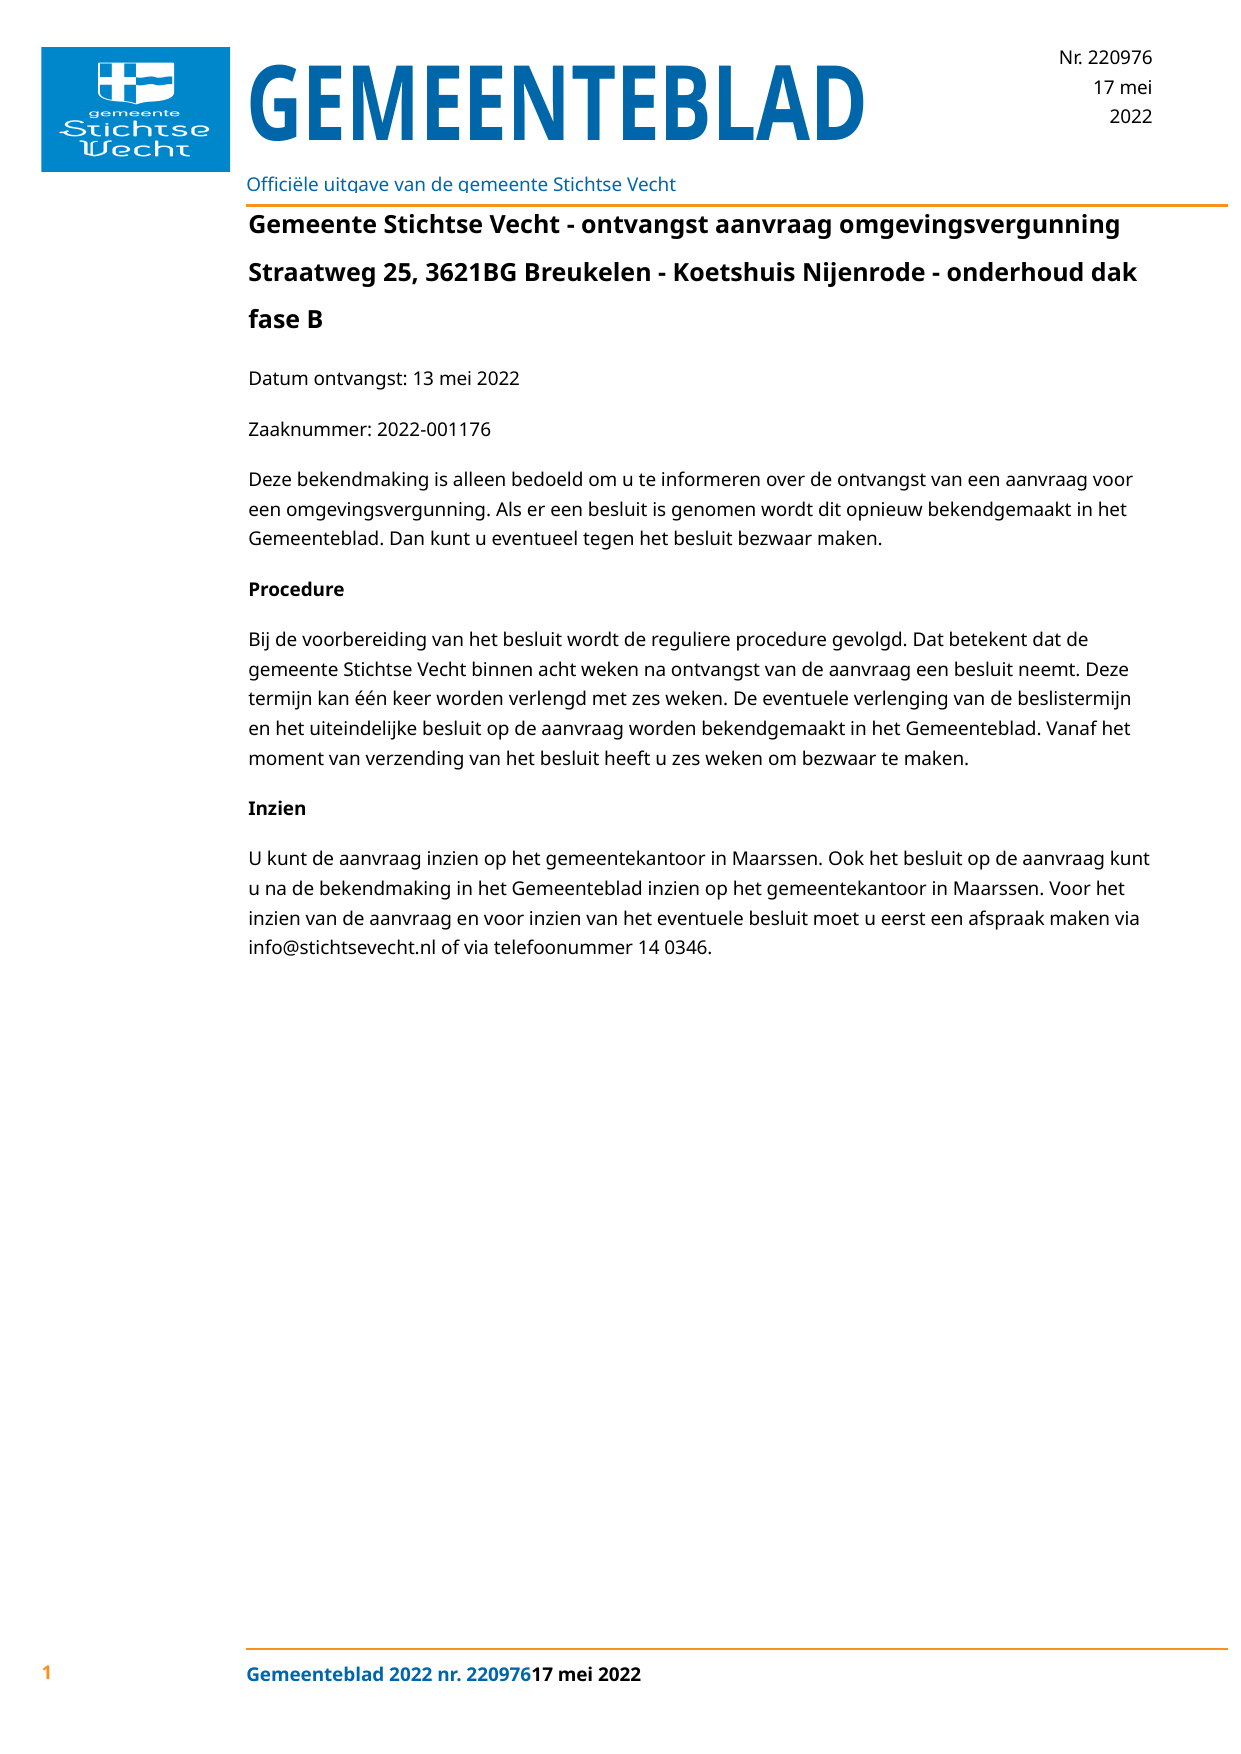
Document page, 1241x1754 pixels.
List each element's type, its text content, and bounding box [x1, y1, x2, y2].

text Deze bekendmaking is alleen bedoeld om u te informeren over de ontvangst van een aanvraag voor een omgevingsvergunning. Als er een besluit is genomen wordt dit opnieuw bekendgemaakt in het Gemeenteblad. Dan kunt u eventueel tegen het besluit bezwaar maken. [248, 466, 1152, 551]
text Bij de voorbereiding van het besluit wordt de reguliere procedure gevolgd. Dat betekent dat de gemeente Stichtse Vecht binnen acht weken na ontvangst van de aanvraag een besluit neemt. Deze termijn kan één keer worden verlengd met zes weken. De eventuele verlenging van de beslistermijn en het uiteindelijke besluit op de aanvraag worden bekendgemaakt in het Gemeenteblad. Vanaf het moment van verzending van het besluit heeft u zes weken om bezwaar te maken. [248, 626, 1152, 770]
text Datum ontvangst: 13 mei 2022 [248, 366, 1152, 391]
picture [137, 63, 174, 103]
picture [99, 63, 135, 101]
text Procedure [248, 576, 1152, 602]
text Inzien [248, 795, 1152, 821]
text Gemeente Stichtse Vecht - ontvangst aanvraag omgevingsvergunning Straatweg 25, 3621BG Breukelen - Koetshuis Nijenrode - onderhoud dak fase B [248, 207, 1152, 336]
text Zaaknummer: 2022-001176 [248, 416, 1152, 442]
text U kunt de aanvraag inzien op het gemeentekantoor in Maarssen. Ook het besluit op de aanvraag kunt u na de bekendmaking in het Gemeenteblad inzien op het gemeentekantoor in Maarssen. Voor het inzien van de aanvraag en voor inzien van het eventuele besluit moet u eerst een afspraak maken via info@stichtsevecht.nl of via telefoonummer 14 0346. [248, 846, 1152, 960]
